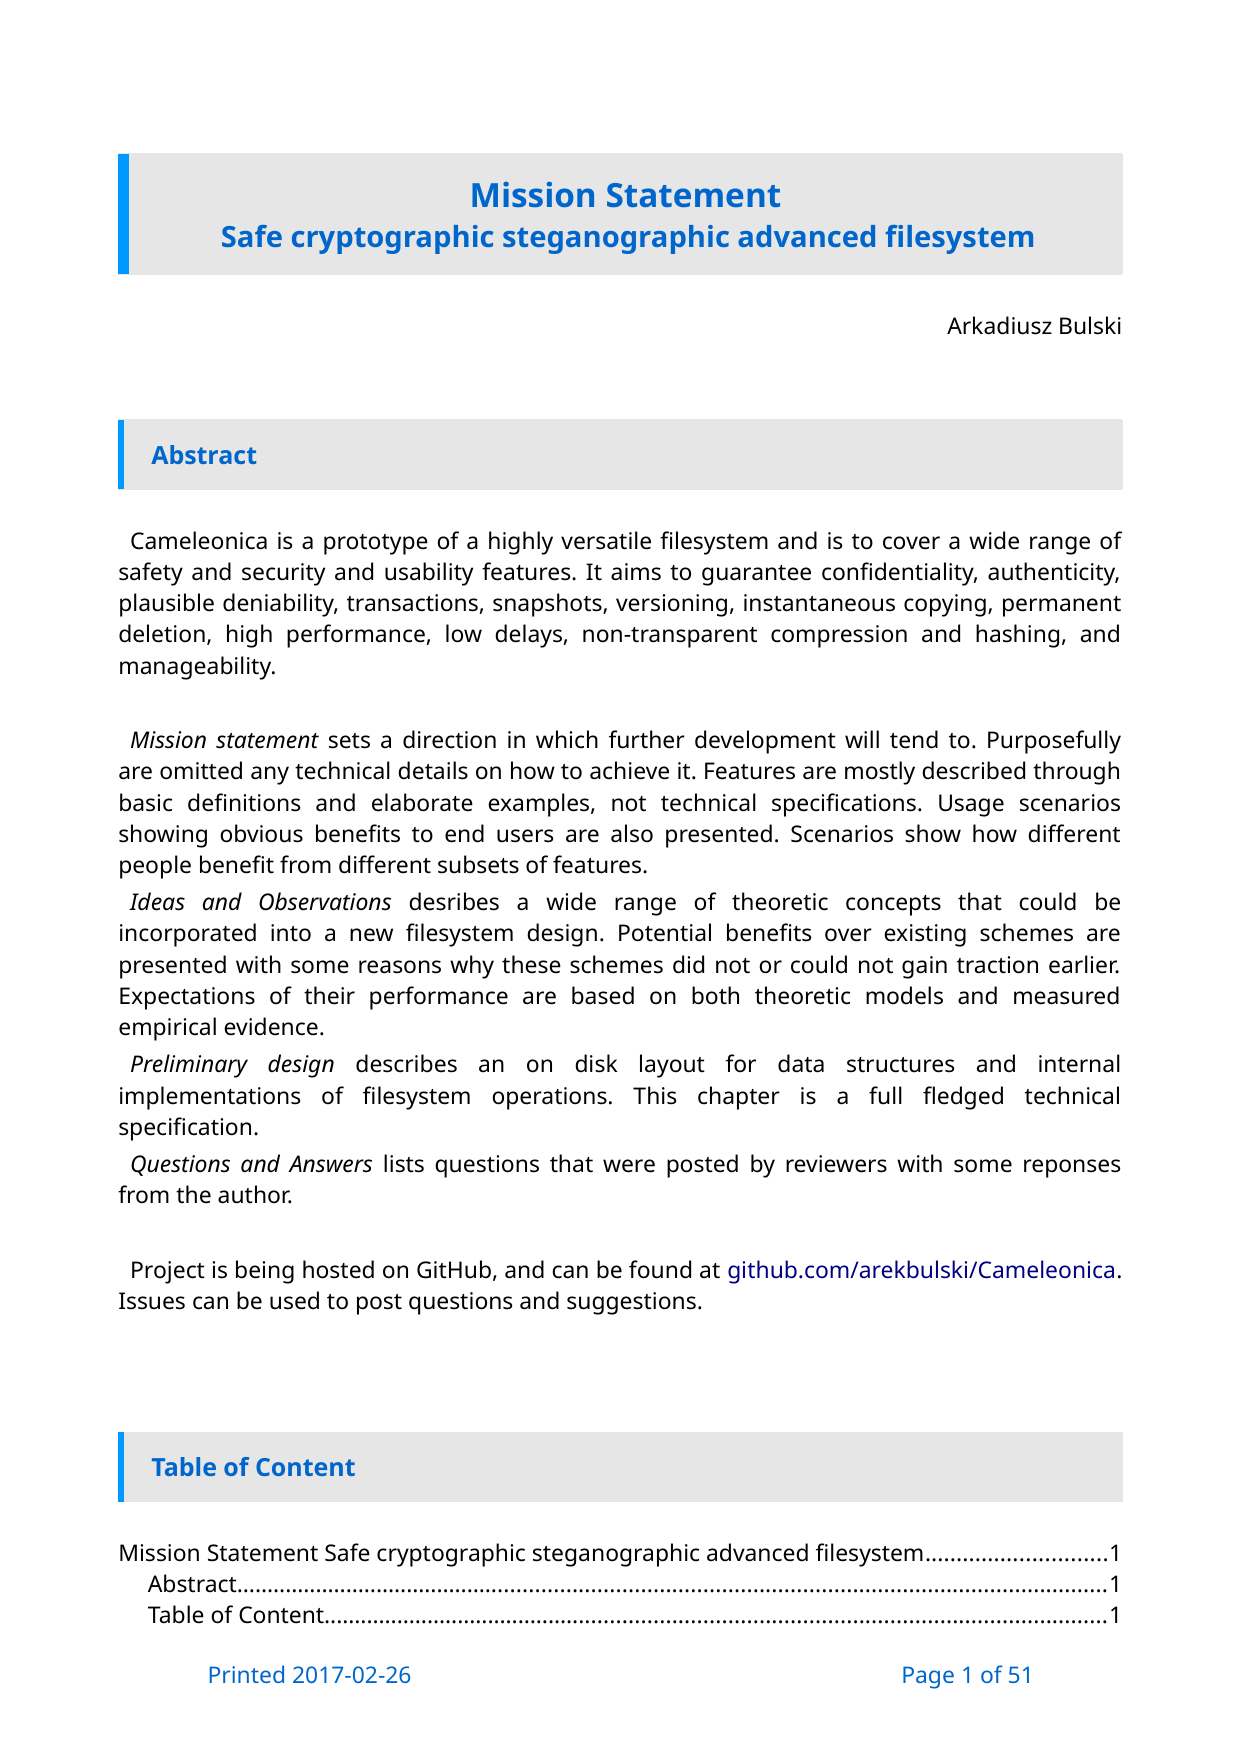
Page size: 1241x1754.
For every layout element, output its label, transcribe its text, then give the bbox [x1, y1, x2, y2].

subtitle Abstract [124, 421, 1122, 489]
text Ideas and Observations desribes a wide range of theoretic concepts that could be incorporated into a new filesystem design. Potential benefits over existing schemes are presented with some reasons why these schemes did not or could not gain traction earlier. Expectations of their performance are based on both theoretic models and measured empirical evidence. [118, 886, 1122, 1042]
text Arkadiusz Bulski [118, 310, 1122, 341]
text Table of Content 1 [148, 1599, 1122, 1631]
text Cameleonica is a prototype of a highly versatile filesystem and is to cover a wide range of safety and security and usability features. It aims to guarantee confidentiality, authenticity, plausible deniability, transactions, snapshots, versioning, instantaneous copying, permanent deletion, high performance, low delays, non-transparent compression and hashing, and manageability. [118, 524, 1122, 681]
text Mission Statement Safe cryptographic steganographic advanced filesystem 1 [118, 1537, 1122, 1568]
text Mission statement sets a direction in which further development will tend to. Purposefully are omitted any technical details on how to achieve it. Features are mostly described through basic definitions and elaborate examples, not technical specifications. Usage scenarios showing obvious benefits to end users are also presented. Scenarios show how different people benefit from different subsets of features. [118, 724, 1122, 880]
text Abstract 1 [148, 1568, 1122, 1599]
subtitle Mission Statement Safe cryptographic steganographic advanced filesystem [129, 155, 1122, 274]
subtitle Table of Content [124, 1433, 1122, 1501]
text Project is being hosted on GitHub, and can be found at github.com/arekbulski/Cameleonica. Issues can be used to post questions and suggestions. [118, 1254, 1122, 1316]
text Preliminary design describes an on disk layout for data structures and internal implementations of filesystem operations. This chapter is a full fledged technical specification. [118, 1048, 1122, 1142]
text Questions and Answers lists questions that were posted by reviewers with some reponses from the author. [118, 1148, 1122, 1211]
